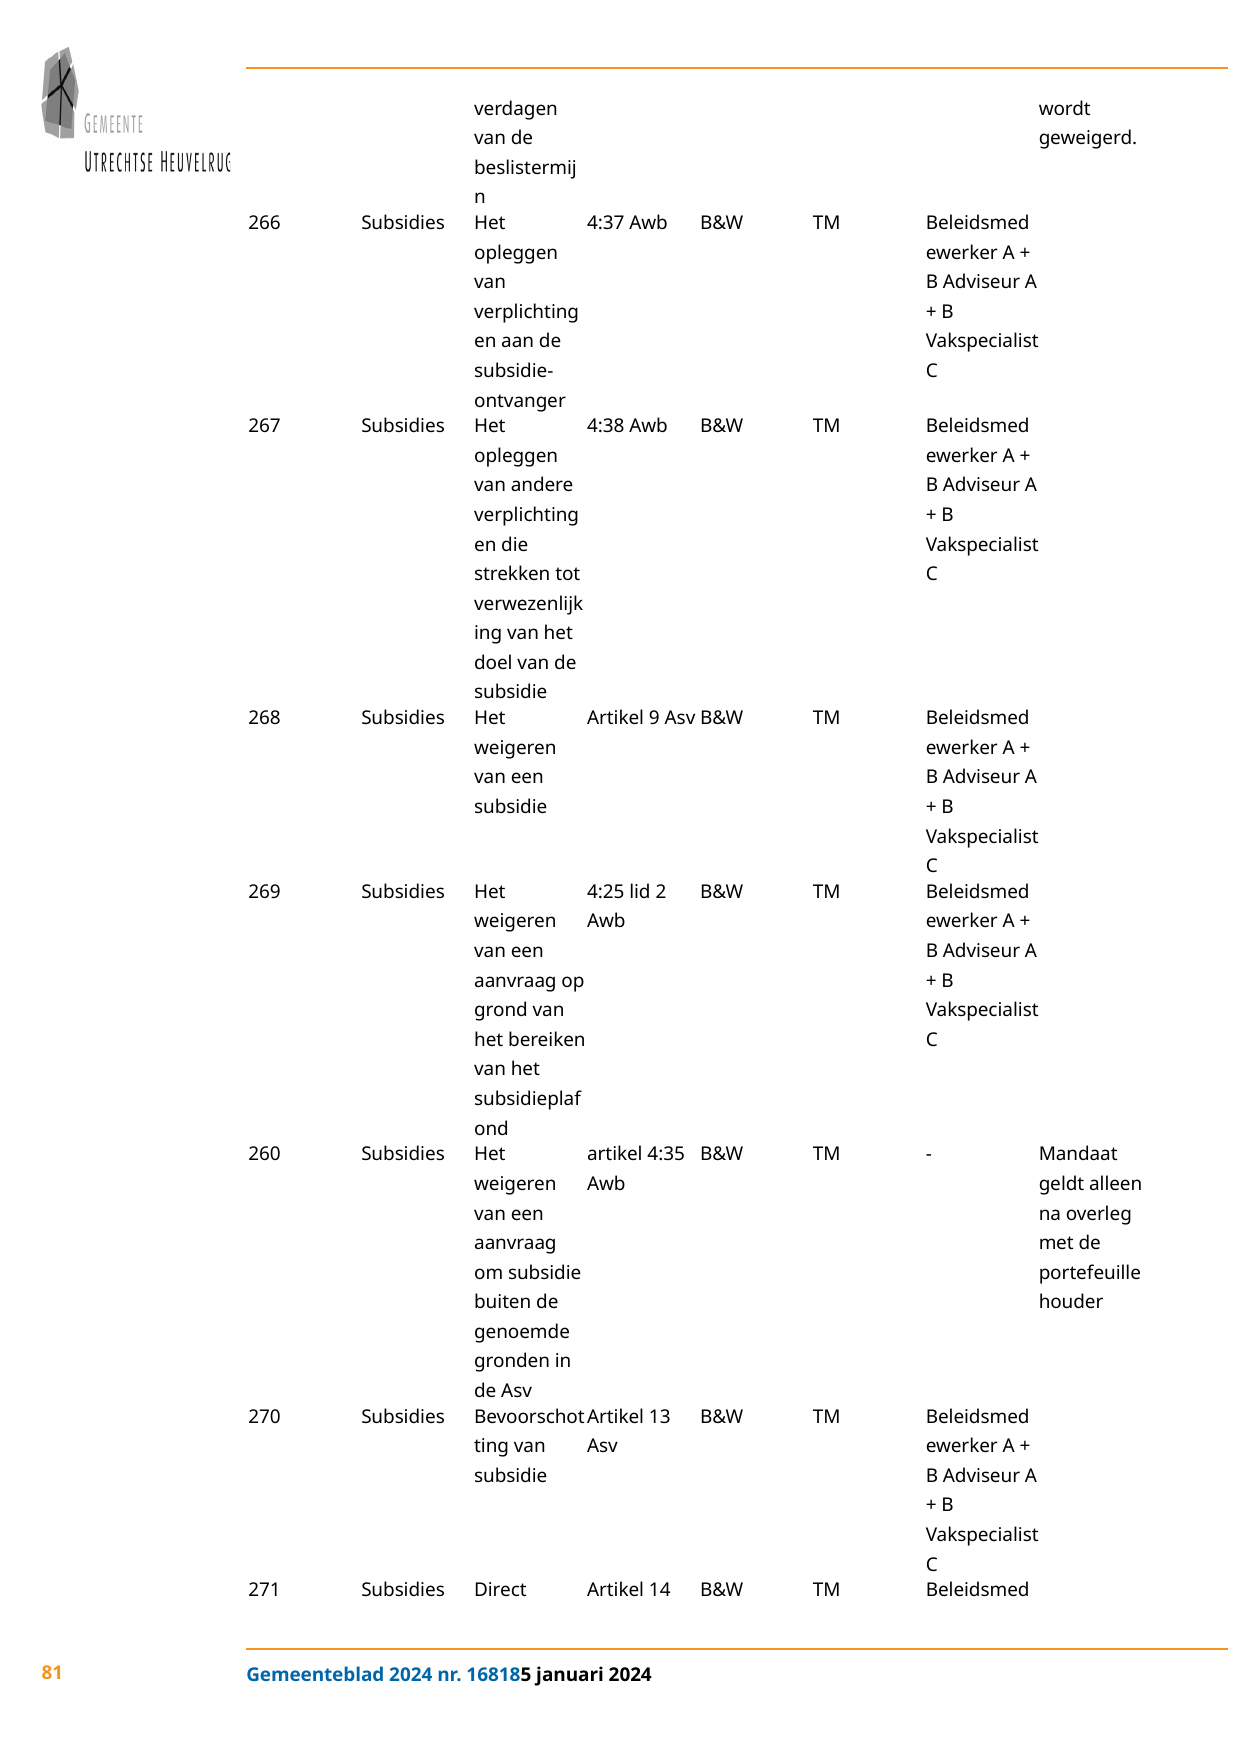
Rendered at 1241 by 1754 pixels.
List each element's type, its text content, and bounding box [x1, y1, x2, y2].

table_cell [1039, 878, 1152, 1141]
table_cell Subsidies [361, 413, 474, 704]
table_cell Beleidsmedewerker A + B Adviseur A + B Vakspecialist C [926, 413, 1038, 704]
table_cell Beleidsmedewerker A + B Adviseur A + B Vakspecialist C [926, 705, 1038, 878]
table_cell Het weigeren van een aanvraag om subsidie buiten de genoemde gronden in de Asv [474, 1141, 587, 1403]
table_cell B&W [700, 705, 813, 878]
table_cell [700, 95, 813, 209]
table_cell 271 [248, 1577, 361, 1602]
table_cell [361, 95, 474, 209]
table_cell Subsidies [361, 878, 474, 1141]
table_cell Mandaat geldt alleen na overleg met de portefeuillehouder [1039, 1141, 1152, 1403]
table_cell [1039, 705, 1152, 878]
table_cell B&W [700, 1403, 813, 1577]
picture [41, 47, 231, 172]
table_cell Het weigeren van een subsidie [474, 705, 587, 878]
table_cell artikel 4:35 Awb [587, 1141, 700, 1403]
table_cell B&W [700, 878, 813, 1141]
table_cell Direct [474, 1577, 587, 1602]
table_cell 260 [248, 1141, 361, 1403]
table_cell [587, 95, 700, 209]
table_cell TM [813, 1577, 926, 1602]
table_cell verdagen van de beslistermijn [474, 95, 587, 209]
table_cell 4:37 Awb [587, 209, 700, 412]
table_cell Subsidies [361, 1577, 474, 1602]
table_cell TM [813, 705, 926, 878]
table_cell [1039, 413, 1152, 704]
table_cell 4:25 lid 2 Awb [587, 878, 700, 1141]
table_cell wordt geweigerd. [1039, 95, 1152, 209]
table_cell Beleidsmedewerker A + B Adviseur A + B Vakspecialist C [926, 1403, 1038, 1577]
table_cell [1039, 1403, 1152, 1577]
table_cell Het weigeren van een aanvraag op grond van het bereiken van het subsidieplafond [474, 878, 587, 1141]
table_cell Beleidsmed [926, 1577, 1038, 1602]
table_cell [813, 95, 926, 209]
table_cell Subsidies [361, 1141, 474, 1403]
table_cell - [926, 1141, 1038, 1403]
table_cell TM [813, 1141, 926, 1403]
table_cell Beleidsmedewerker A + B Adviseur A + B Vakspecialist C [926, 878, 1038, 1141]
table_cell [926, 95, 1038, 209]
table_cell [1039, 1577, 1152, 1602]
table_cell [248, 95, 361, 209]
table_cell TM [813, 1403, 926, 1577]
table_cell 266 [248, 209, 361, 412]
table_cell Subsidies [361, 705, 474, 878]
table_cell Het opleggen van verplichtingen aan de subsidie-ontvanger [474, 209, 587, 412]
table_cell B&W [700, 1577, 813, 1602]
table_cell TM [813, 413, 926, 704]
table_cell Beleidsmedewerker A + B Adviseur A + B Vakspecialist C [926, 209, 1038, 412]
table_cell TM [813, 878, 926, 1141]
table_cell Bevoorschotting van subsidie [474, 1403, 587, 1577]
table_cell B&W [700, 1141, 813, 1403]
table_cell TM [813, 209, 926, 412]
table_cell B&W [700, 209, 813, 412]
table_cell Subsidies [361, 1403, 474, 1577]
table_cell [1039, 209, 1152, 412]
table_cell Subsidies [361, 209, 474, 412]
table_cell 270 [248, 1403, 361, 1577]
table_cell B&W [700, 413, 813, 704]
table_cell Artikel 14 [587, 1577, 700, 1602]
table_cell 267 [248, 413, 361, 704]
table_cell Artikel 9 Asv [587, 705, 700, 878]
table_cell 4:38 Awb [587, 413, 700, 704]
table_cell 268 [248, 705, 361, 878]
table_cell Het opleggen van andere verplichtingen die strekken tot verwezenlijking van het doel van de subsidie [474, 413, 587, 704]
table_cell 269 [248, 878, 361, 1141]
table_cell Artikel 13 Asv [587, 1403, 700, 1577]
